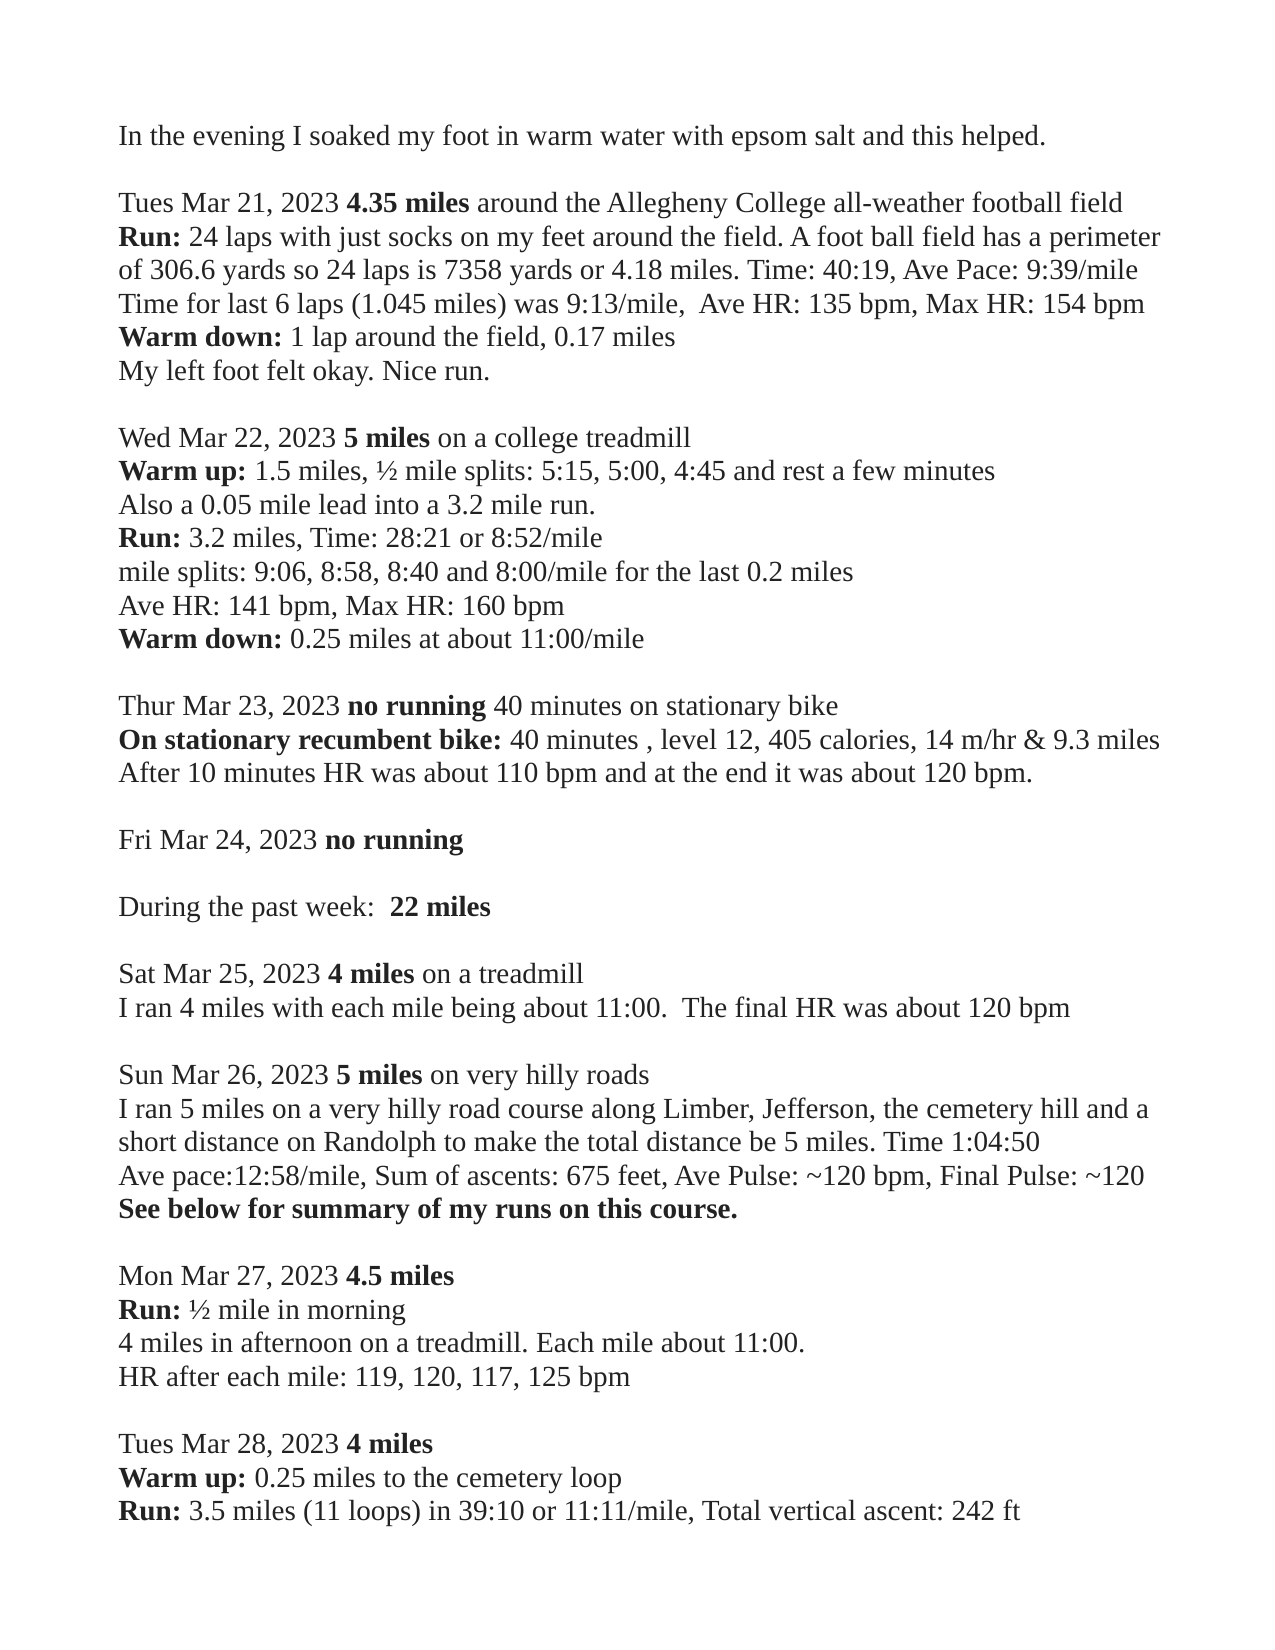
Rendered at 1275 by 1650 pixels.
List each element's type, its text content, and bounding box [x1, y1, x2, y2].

text Ave pace:12:58/mile, Sum of ascents: 675 feet, Ave Pulse: ~120 bpm, Final Pulse: ~120 [118, 1158, 1161, 1191]
text Run: 3.5 miles (11 loops) in 39:10 or 11:11/mile, Total vertical ascent: 242 ft [118, 1493, 1161, 1527]
text Run: 24 laps with just socks on my feet around the field. A foot ball field has a perimeter of 306.6 yards so 24 laps is 7358 yards or 4.18 miles. Time: 40:19, Ave Pace: 9:39/mile [118, 219, 1161, 286]
text Sun Mar 26, 2023 5 miles on very hilly roads [118, 1057, 1161, 1091]
text Ave HR: 141 bpm, Max HR: 160 bpm [118, 588, 1161, 621]
text mile splits: 9:06, 8:58, 8:40 and 8:00/mile for the last 0.2 miles [118, 554, 1161, 588]
text I ran 4 miles with each mile being about 11:00. The final HR was about 120 bpm [118, 990, 1161, 1024]
text I ran 5 miles on a very hilly road course along Limber, Jefferson, the cemetery hill and a short distance on Randolph to make the total distance be 5 miles. Time 1:04:50 [118, 1091, 1161, 1158]
text 4 miles in afternoon on a treadmill. Each mile about 11:00. [118, 1326, 1161, 1359]
text After 10 minutes HR was about 110 bpm and at the end it was about 120 bpm. [118, 755, 1161, 789]
text Tues Mar 28, 2023 4 miles [118, 1426, 1161, 1460]
text During the past week: 22 miles [118, 889, 1161, 923]
text Thur Mar 23, 2023 no running 40 minutes on stationary bike [118, 688, 1161, 722]
text Also a 0.05 mile lead into a 3.2 mile run. [118, 487, 1161, 521]
text Time for last 6 laps (1.045 miles) was 9:13/mile, Ave HR: 135 bpm, Max HR: 154 bpm [118, 286, 1161, 319]
text On stationary recumbent bike: 40 minutes , level 12, 405 calories, 14 m/hr & 9.3 miles [118, 722, 1161, 755]
text Run: ½ mile in morning [118, 1292, 1161, 1326]
text Warm down: 1 lap around the field, 0.17 miles [118, 319, 1161, 353]
text My left foot felt okay. Nice run. [118, 353, 1161, 386]
text Run: 3.2 miles, Time: 28:21 or 8:52/mile [118, 521, 1161, 554]
text See below for summary of my runs on this course. [118, 1191, 1161, 1225]
text Mon Mar 27, 2023 4.5 miles [118, 1258, 1161, 1292]
text Tues Mar 21, 2023 4.35 miles around the Allegheny College all-weather football field [118, 185, 1161, 219]
text Warm up: 0.25 miles to the cemetery loop [118, 1460, 1161, 1493]
text Warm down: 0.25 miles at about 11:00/mile [118, 621, 1161, 655]
text In the evening I soaked my foot in warm water with epsom salt and this helped. [118, 118, 1161, 152]
text Sat Mar 25, 2023 4 miles on a treadmill [118, 957, 1161, 990]
text Warm up: 1.5 miles, ½ mile splits: 5:15, 5:00, 4:45 and rest a few minutes [118, 453, 1161, 487]
text HR after each mile: 119, 120, 117, 125 bpm [118, 1359, 1161, 1393]
text Fri Mar 24, 2023 no running [118, 822, 1161, 856]
text Wed Mar 22, 2023 5 miles on a college treadmill [118, 420, 1161, 453]
